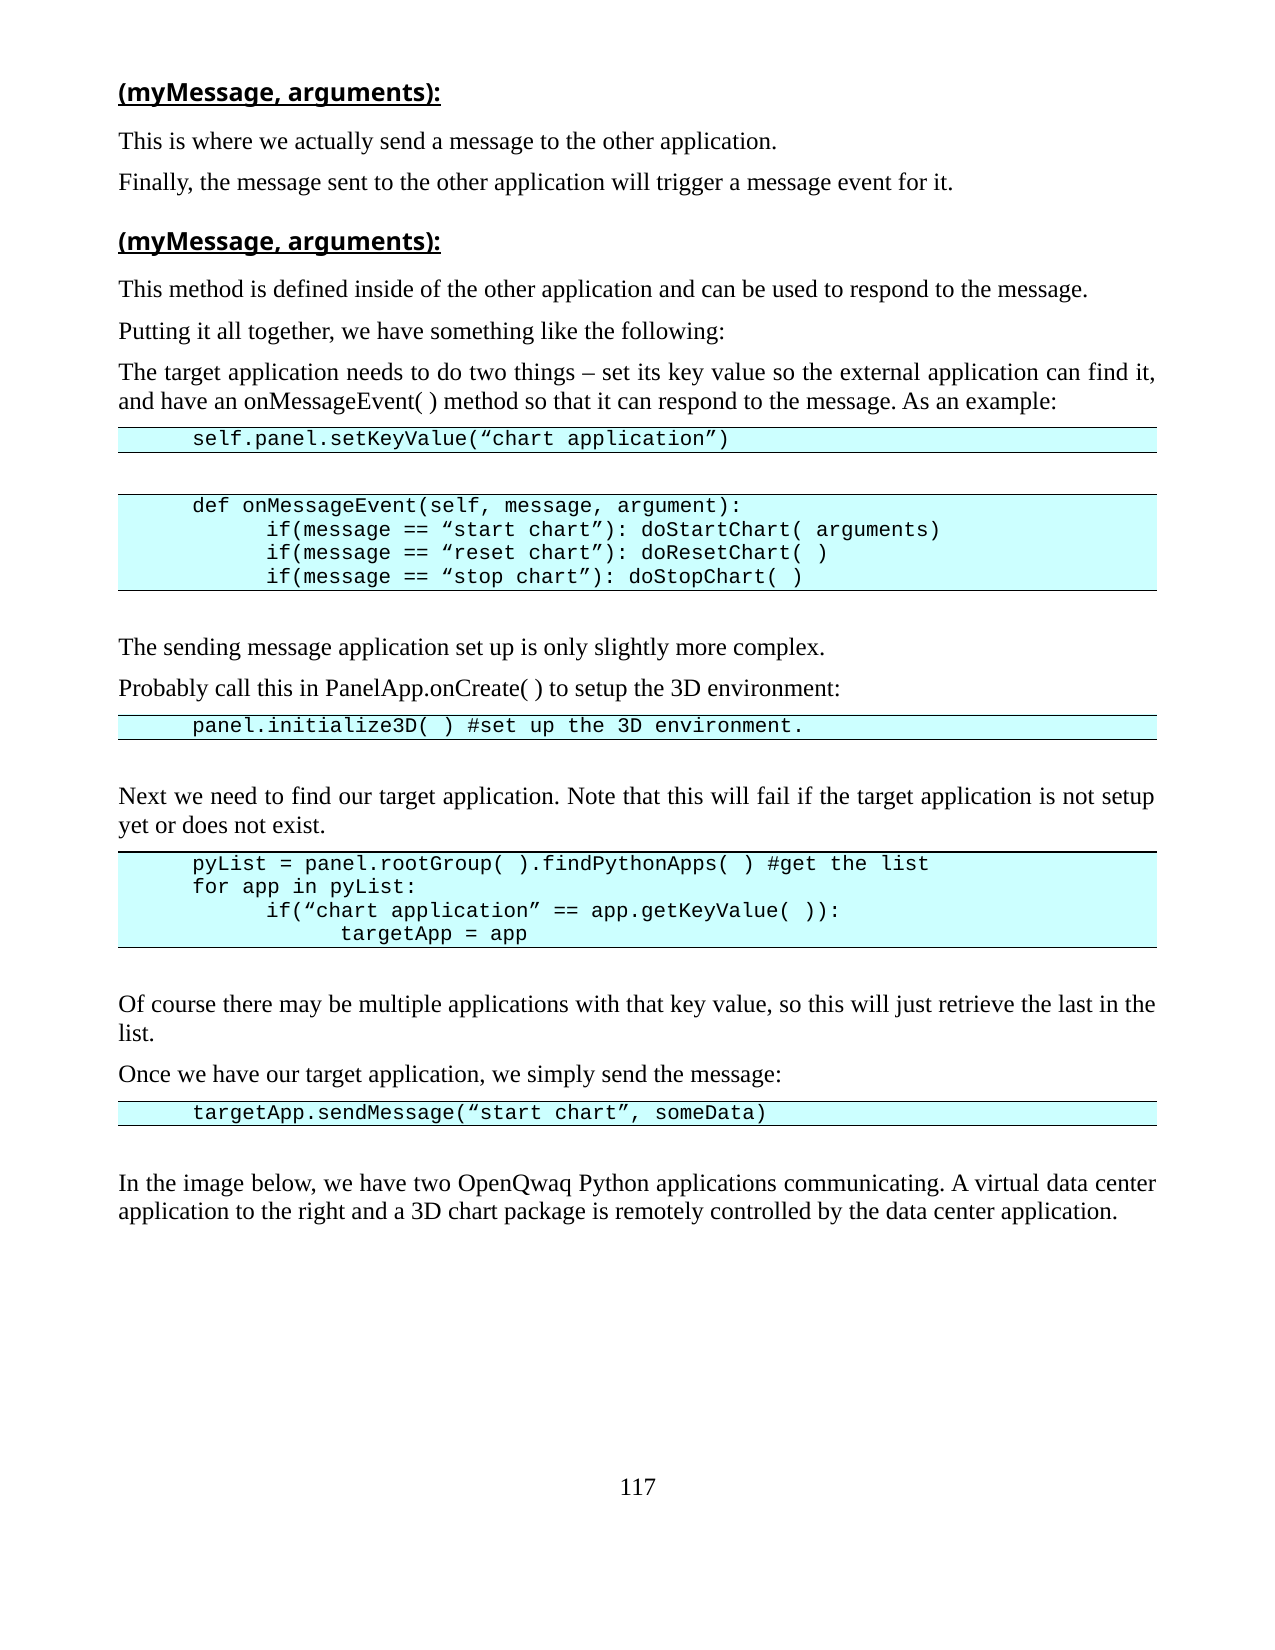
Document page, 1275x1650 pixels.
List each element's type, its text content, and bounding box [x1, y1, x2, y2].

text This method is defined inside of the other application and can be used to respond to the message. [118, 274, 1157, 303]
text for app in pyList: [118, 876, 1157, 900]
text if(message == “start chart”): doStartChart( arguments) [118, 519, 1157, 542]
text def onMessageEvent(self, message, argument): [118, 495, 1157, 519]
text targetApp = app [118, 922, 1157, 947]
title (myMessage, arguments): [118, 75, 1157, 109]
text Putting it all together, we have something like the following: [118, 316, 1157, 344]
text In the image below, we have two OpenQwaq Python applications communicating. A virtual data center application to the right and a 3D chart package is remotely controlled by the data center application. [118, 1168, 1157, 1225]
text Of course there may be multiple applications with that key value, so this will just retrieve the last in the list. [118, 989, 1157, 1047]
text panel.initialize3D( ) #set up the 3D environment. [118, 716, 1157, 739]
text Probably call this in PanelApp.onCreate( ) to setup the 3D environment: [118, 673, 1157, 702]
text pyList = panel.rootGroup( ).findPythonApps( ) #get the list [118, 853, 1157, 876]
text The sending message application set up is only slightly more complex. [118, 632, 1157, 661]
text Once we have our target application, we simply send the message: [118, 1059, 1157, 1088]
text targetApp.sendMessage(“start chart”, someData) [118, 1102, 1157, 1125]
title (myMessage, arguments): [118, 223, 1157, 258]
text This is where we actually send a message to the other application. [118, 126, 1157, 155]
text Next we need to find our target application. Note that this will fail if the target application is not setup yet or does not exist. [118, 781, 1157, 839]
text Finally, the message sent to the other application will trigger a message event for it. [118, 167, 1157, 196]
text if(“chart application” == app.getKeyValue( )): [118, 900, 1157, 922]
text if(message == “stop chart”): doStopChart( ) [118, 565, 1157, 590]
text if(message == “reset chart”): doResetChart( ) [118, 542, 1157, 565]
text The target application needs to do two things – set its key value so the external application can find it, and have an onMessageEvent( ) method so that it can respond to the message. As an example: [118, 357, 1157, 414]
text self.panel.setKeyValue(“chart application”) [118, 428, 1157, 452]
